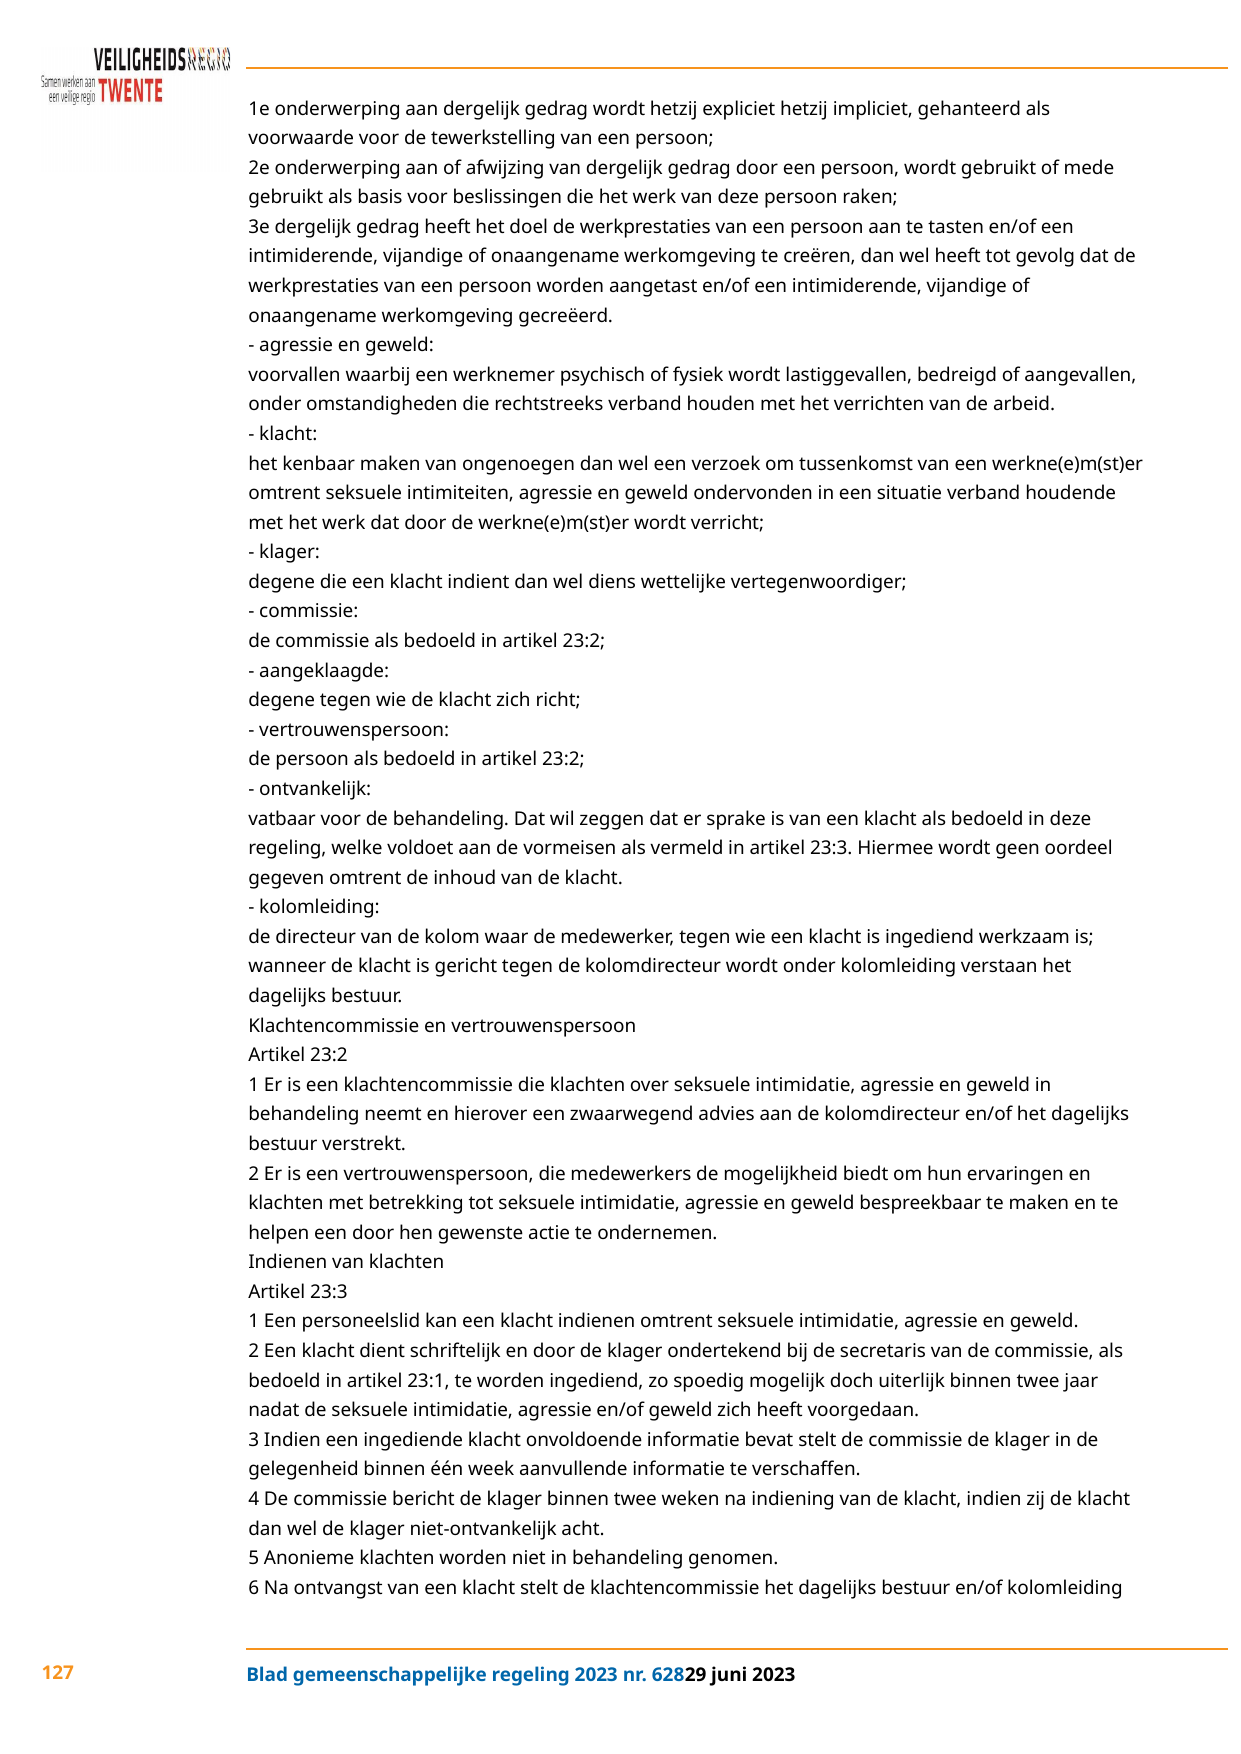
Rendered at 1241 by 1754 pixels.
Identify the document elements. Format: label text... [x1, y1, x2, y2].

text - agressie en geweld: [248, 331, 1152, 357]
text 3e dergelijk gedrag heeft het doel de werkprestaties van een persoon aan te tasten en/of een intimiderende, vijandige of onaangename werkomgeving te creëren, dan wel heeft tot gevolg dat de werkprestaties van een persoon worden aangetast en/of een intimiderende, vijandige of onaangename werkomgeving gecreëerd. [248, 213, 1152, 328]
text - kolomleiding: [248, 893, 1152, 919]
text 2 Er is een vertrouwenspersoon, die medewerkers de mogelijkheid biedt om hun ervaringen en klachten met betrekking tot seksuele intimidatie, agressie en geweld bespreekbaar te maken en te helpen een door hen gewenste actie te ondernemen. [248, 1160, 1152, 1245]
text Klachtencommissie en vertrouwenspersoon [248, 1012, 1152, 1038]
picture [41, 47, 231, 172]
text 5 Anonieme klachten worden niet in behandeling genomen. [248, 1544, 1152, 1570]
text Artikel 23:2 [248, 1041, 1152, 1067]
text vatbaar voor de behandeling. Dat wil zeggen dat er sprake is van een klacht als bedoeld in deze regeling, welke voldoet aan de vormeisen als vermeld in artikel 23:3. Hiermee wordt geen oordeel gegeven omtrent de inhoud van de klacht. [248, 805, 1152, 890]
text de commissie als bedoeld in artikel 23:2; [248, 627, 1152, 653]
text - vertrouwenspersoon: [248, 716, 1152, 742]
text - klager: [248, 538, 1152, 564]
text voorvallen waarbij een werknemer psychisch of fysiek wordt lastiggevallen, bedreigd of aangevallen, onder omstandigheden die rechtstreeks verband houden met het verrichten van de arbeid. [248, 361, 1152, 416]
text de directeur van de kolom waar de medewerker, tegen wie een klacht is ingediend werkzaam is; wanneer de klacht is gericht tegen de kolomdirecteur wordt onder kolomleiding verstaan het dagelijks bestuur. [248, 923, 1152, 1008]
text Artikel 23:3 [248, 1278, 1152, 1304]
text de persoon als bedoeld in artikel 23:2; [248, 746, 1152, 771]
text 2e onderwerping aan of afwijzing van dergelijk gedrag door een persoon, wordt gebruikt of mede gebruikt als basis voor beslissingen die het werk van deze persoon raken; [248, 154, 1152, 209]
text 1 Er is een klachtencommissie die klachten over seksuele intimidatie, agressie en geweld in behandeling neemt en hierover een zwaarwegend advies aan de kolomdirecteur en/of het dagelijks bestuur verstrekt. [248, 1071, 1152, 1156]
text 6 Na ontvangst van een klacht stelt de klachtencommissie het dagelijks bestuur en/of kolomleiding [248, 1574, 1152, 1600]
text 1e onderwerping aan dergelijk gedrag wordt hetzij expliciet hetzij impliciet, gehanteerd als voorwaarde voor de tewerkstelling van een persoon; [248, 95, 1152, 150]
text - aangeklaagde: [248, 657, 1152, 683]
text 1 Een personeelslid kan een klacht indienen omtrent seksuele intimidatie, agressie en geweld. [248, 1308, 1152, 1333]
text 4 De commissie bericht de klager binnen twee weken na indiening van de klacht, indien zij de klacht dan wel de klager niet-ontvankelijk acht. [248, 1485, 1152, 1541]
text - commissie: [248, 598, 1152, 623]
text - ontvankelijk: [248, 775, 1152, 801]
text 3 Indien een ingediende klacht onvoldoende informatie bevat stelt de commissie de klager in de gelegenheid binnen één week aanvullende informatie te verschaffen. [248, 1426, 1152, 1481]
text het kenbaar maken van ongenoegen dan wel een verzoek om tussenkomst van een werkne(e)m(st)er omtrent seksuele intimiteiten, agressie en geweld ondervonden in een situatie verband houdende met het werk dat door de werkne(e)m(st)er wordt verricht; [248, 450, 1152, 535]
text Indienen van klachten [248, 1248, 1152, 1274]
text 2 Een klacht dient schriftelijk en door de klager ondertekend bij de secretaris van de commissie, als bedoeld in artikel 23:1, te worden ingediend, zo spoedig mogelijk doch uiterlijk binnen twee jaar nadat de seksuele intimidatie, agressie en/of geweld zich heeft voorgedaan. [248, 1337, 1152, 1422]
text degene tegen wie de klacht zich richt; [248, 686, 1152, 712]
text - klacht: [248, 420, 1152, 446]
text degene die een klacht indient dan wel diens wettelijke vertegenwoordiger; [248, 568, 1152, 594]
